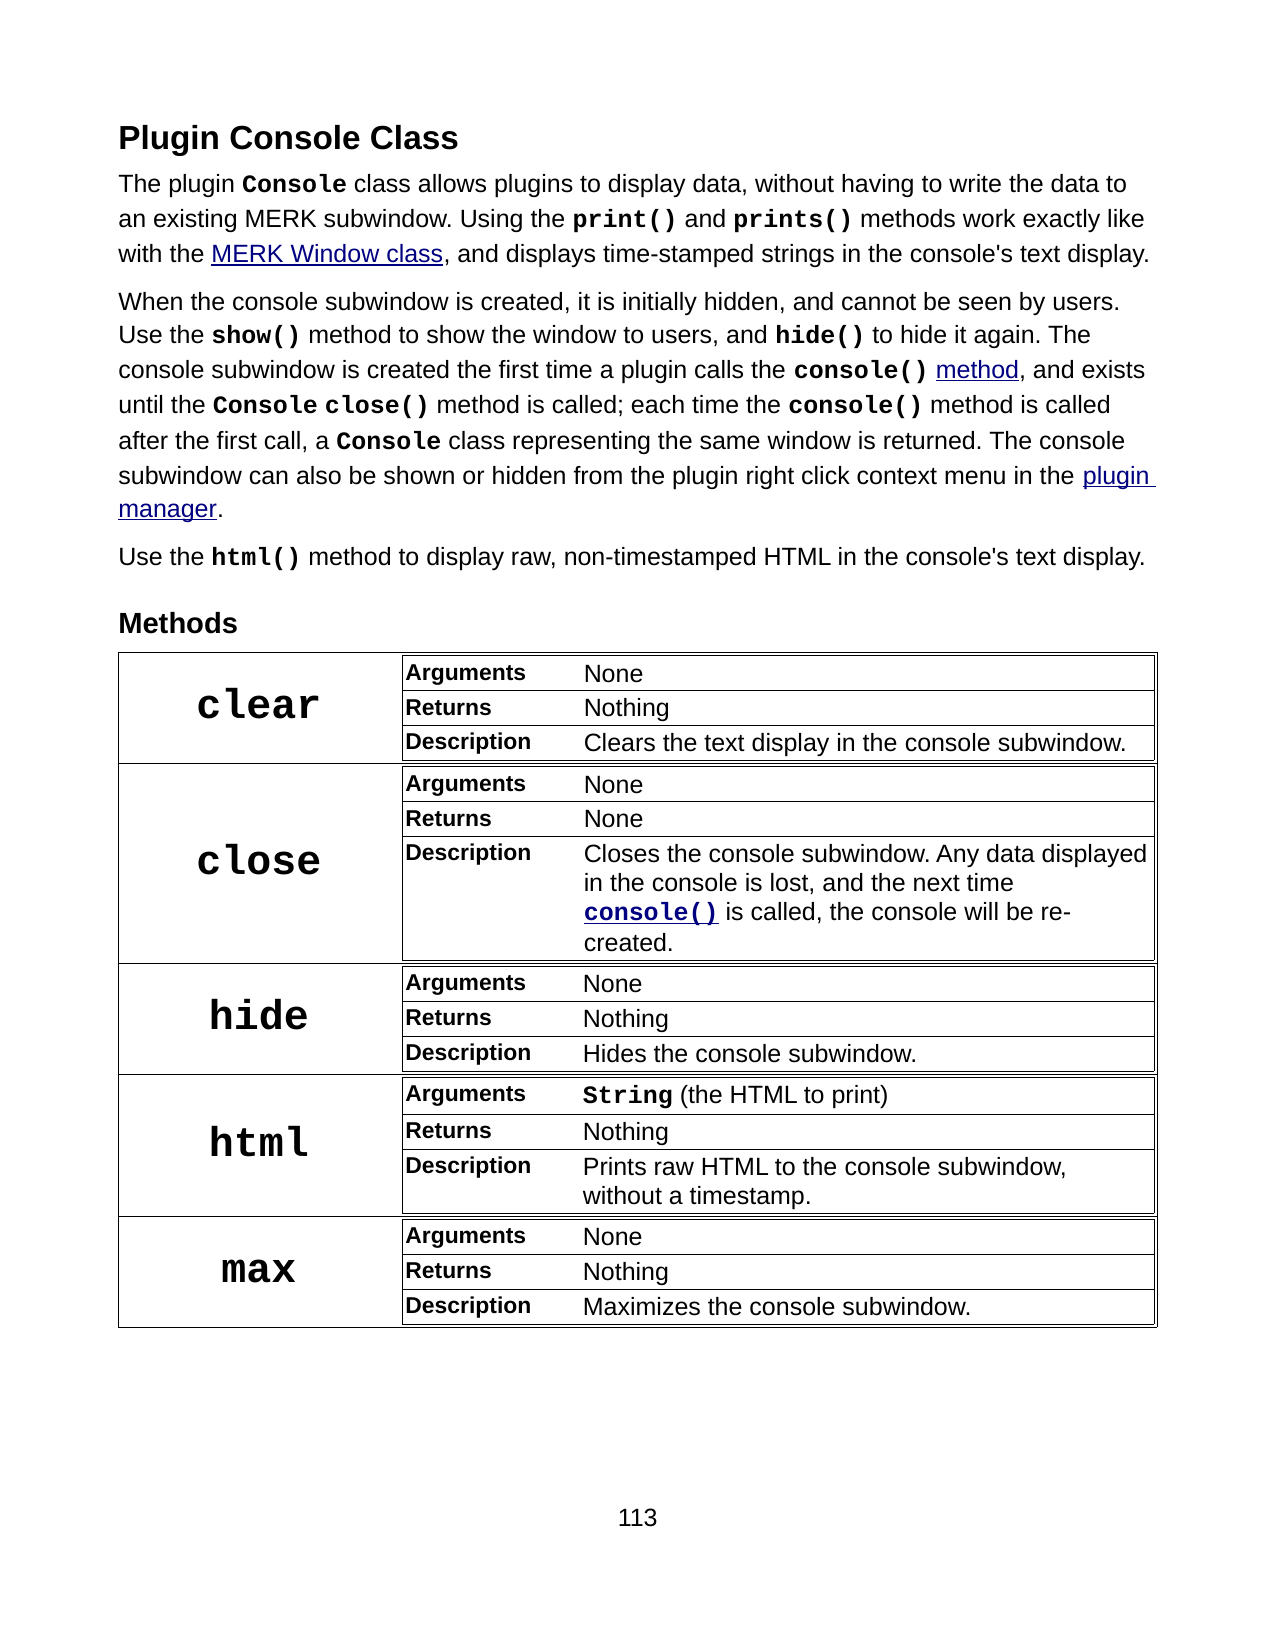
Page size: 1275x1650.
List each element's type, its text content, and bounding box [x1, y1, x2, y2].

table_header None [580, 967, 1154, 1001]
table_header Arguments [403, 656, 581, 690]
table_cell html [119, 1075, 399, 1216]
table_cell Returns [403, 1255, 580, 1289]
table_cell hide [119, 964, 399, 1074]
table_header String (the HTML to print) [580, 1078, 1154, 1114]
table_header Arguments [403, 1078, 580, 1114]
table_cell Returns [403, 1002, 580, 1036]
table_header None [581, 656, 1154, 690]
table_cell Description [403, 1150, 580, 1213]
table_cell Closes the console subwindow. Any data displayed in the console is lost, and the next time console() is called, the console will be re-created. [581, 837, 1154, 959]
table_cell close [119, 764, 399, 963]
table_cell Hides the console subwindow. [580, 1037, 1154, 1071]
table_header Arguments [403, 767, 581, 801]
table_cell Description [403, 1037, 580, 1071]
table_cell Description [403, 1290, 580, 1324]
text Use the html() method to display raw, non-timestamped HTML in the console's text display. [118, 542, 1157, 572]
table_cell Maximizes the console subwindow. [580, 1290, 1154, 1324]
table_cell Description [403, 837, 581, 959]
table_cell [399, 1075, 1157, 1216]
table_cell Clears the text display in the console subwindow. [581, 726, 1154, 760]
table_cell Prints raw HTML to the console subwindow, without a timestamp. [580, 1150, 1154, 1213]
table_header Arguments [403, 1220, 580, 1254]
table_cell Nothing [580, 1255, 1154, 1289]
table_cell [399, 1217, 1157, 1327]
subtitle Methods [118, 606, 1157, 640]
text The plugin Console class allows plugins to display data, without having to write the data to an existing MERK subwindow. Using the print() and prints() methods work exactly like with the MERK Window class, and displays time-stamped strings in the console's text display. [118, 169, 1157, 268]
table_cell Returns [403, 802, 581, 836]
table_header clear [119, 653, 399, 763]
table_cell max [119, 1217, 399, 1327]
table_cell Returns [403, 1115, 580, 1149]
table_cell Returns [403, 691, 581, 725]
table_cell Nothing [581, 691, 1154, 725]
table_cell [399, 964, 1157, 1074]
table_cell [399, 764, 1157, 963]
table_header None [581, 767, 1154, 801]
table_cell Nothing [580, 1115, 1154, 1149]
table_cell Nothing [580, 1002, 1154, 1036]
table_cell None [581, 802, 1154, 836]
subtitle Plugin Console Class [118, 118, 1157, 157]
table_header None [580, 1220, 1154, 1254]
table_header [399, 653, 1157, 763]
table_cell Description [403, 726, 581, 760]
text When the console subwindow is created, it is initially hidden, and cannot be seen by users. Use the show() method to show the window to users, and hide() to hide it again. The console subwindow is created the first time a plugin calls the console() method, and exists until the Console close() method is called; each time the console() method is called after the first call, a Console class representing the same window is returned. The console subwindow can also be shown or hidden from the plugin right click context menu in the plugin manager. [118, 287, 1157, 523]
table_header Arguments [403, 967, 580, 1001]
